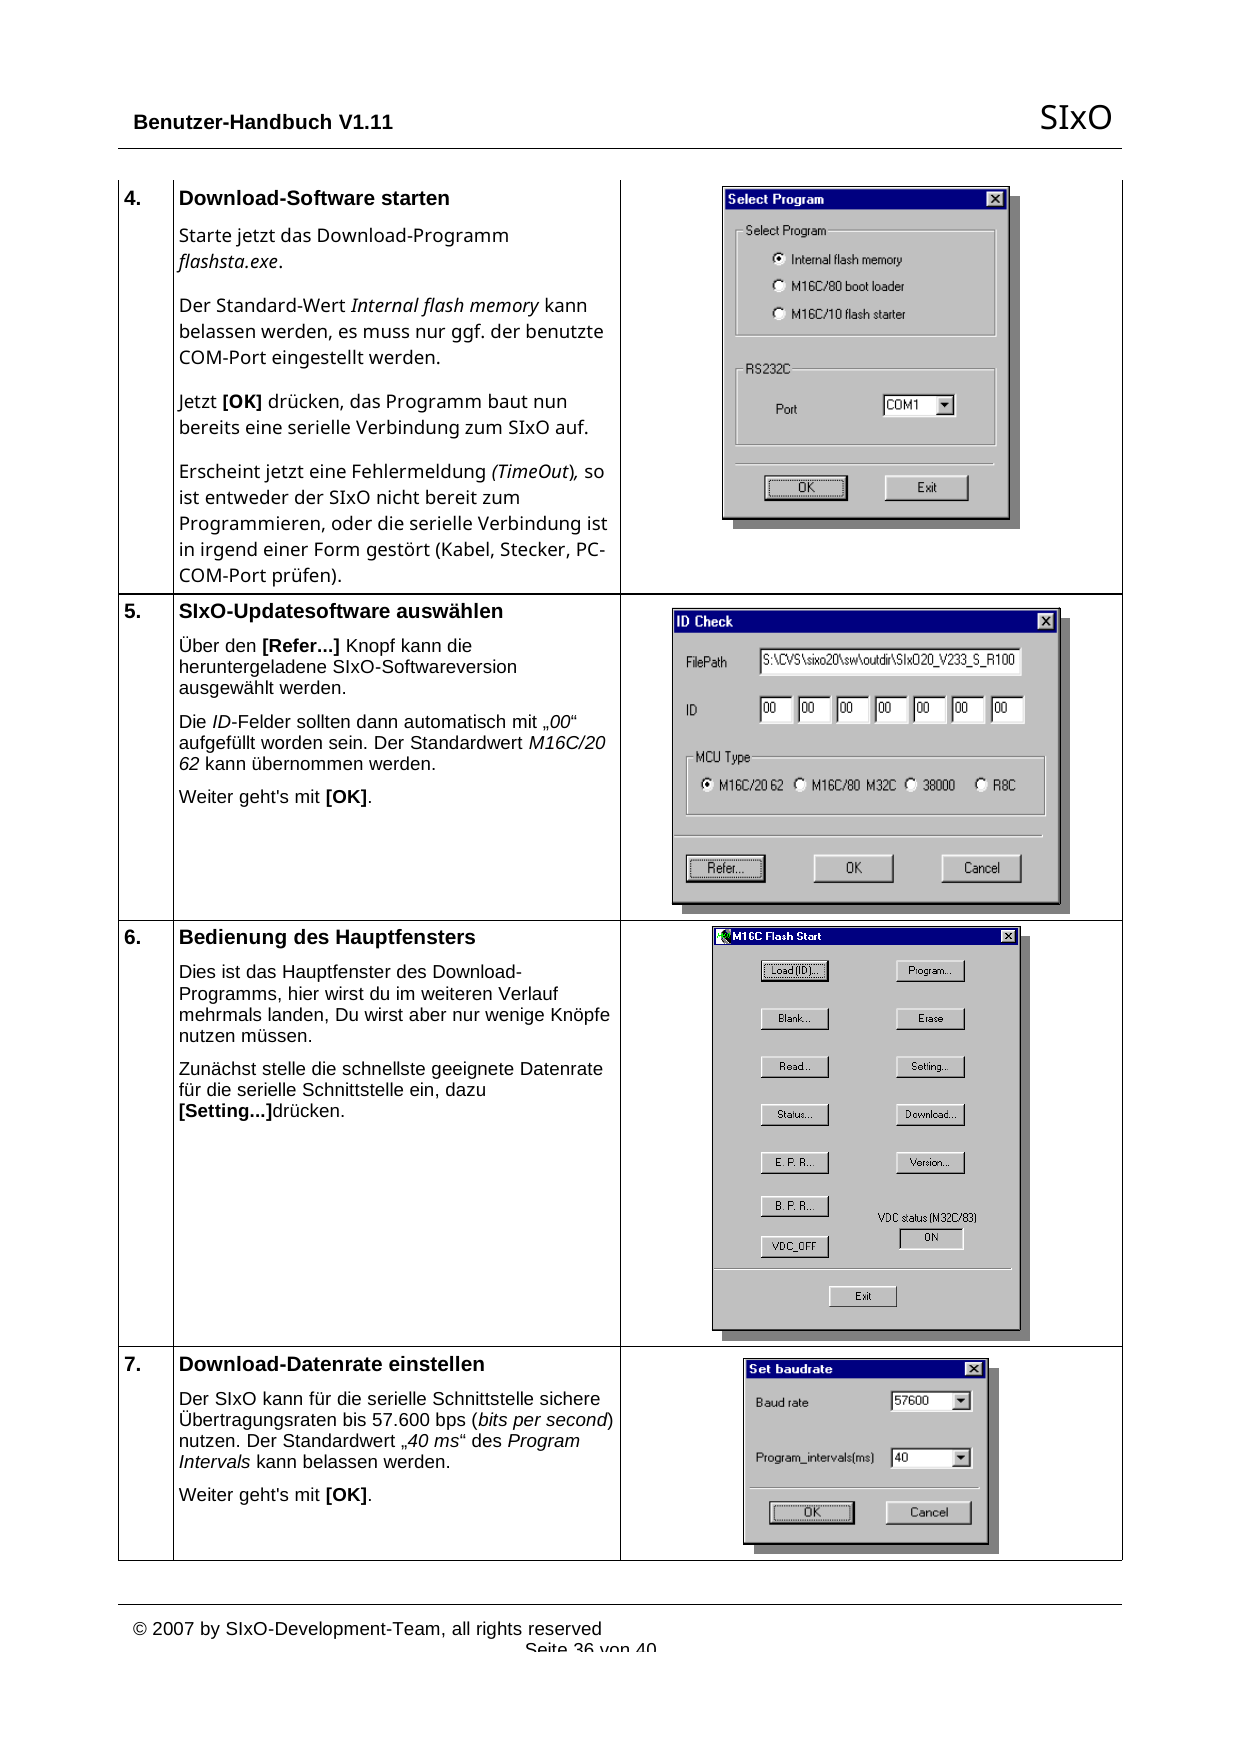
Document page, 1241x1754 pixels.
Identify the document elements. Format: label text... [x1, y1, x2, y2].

picture [673, 609, 1060, 904]
table_cell [621, 921, 1122, 1346]
table_cell 7. [119, 1347, 173, 1560]
table_cell Download-Datenrate einstellen Der SIxO kann für die serielle Schnittstelle sichere Übertragungsraten bis 57.600 bps (bits per second) nutzen. Der Standardwert „40 ms“ des Program Intervals kann belassen werden. Weiter geht's mit [OK]. [174, 1347, 620, 1560]
picture [744, 1359, 988, 1544]
table_cell [621, 1347, 1122, 1560]
table_cell 4. [119, 180, 173, 593]
table_cell [621, 595, 1122, 920]
picture [713, 927, 1020, 1330]
table_cell 6. [119, 921, 173, 1346]
table_cell SIxO-Updatesoftware auswählen Über den [Refer...] Knopf kann die heruntergeladene SIxO-Softwareversion ausgewählt werden. Die ID-Felder sollten dann automatisch mit „00“ aufgefüllt worden sein. Der Standardwert M16C/20 62 kann übernommen werden. Weiter geht's mit [OK]. [174, 595, 620, 920]
table_cell 5. [119, 595, 173, 920]
table_cell [621, 180, 1122, 593]
picture [723, 187, 1009, 519]
table_cell Bedienung des Hauptfensters Dies ist das Hauptfenster des Download-Programms, hier wirst du im weiteren Verlauf mehrmals landen, Du wirst aber nur wenige Knöpfe nutzen müssen. Zunächst stelle die schnellste geeignete Datenrate für die serielle Schnittstelle ein, dazu [Setting...]drücken. [174, 921, 620, 1346]
table_cell Download-Software starten Starte jetzt das Download-Programm flashsta.exe. Der Standard-Wert Internal flash memory kann belassen werden, es muss nur ggf. der benutzte COM-Port eingestellt werden. Jetzt [OK] drücken, das Programm baut nun bereits eine serielle Verbindung zum SIxO auf. Erscheint jetzt eine Fehlermeldung (TimeOut), so ist entweder der SIxO nicht bereit zum Programmieren, oder die serielle Verbindung ist in irgend einer Form gestört (Kabel, Stecker, PC-COM-Port prüfen). [174, 180, 620, 593]
